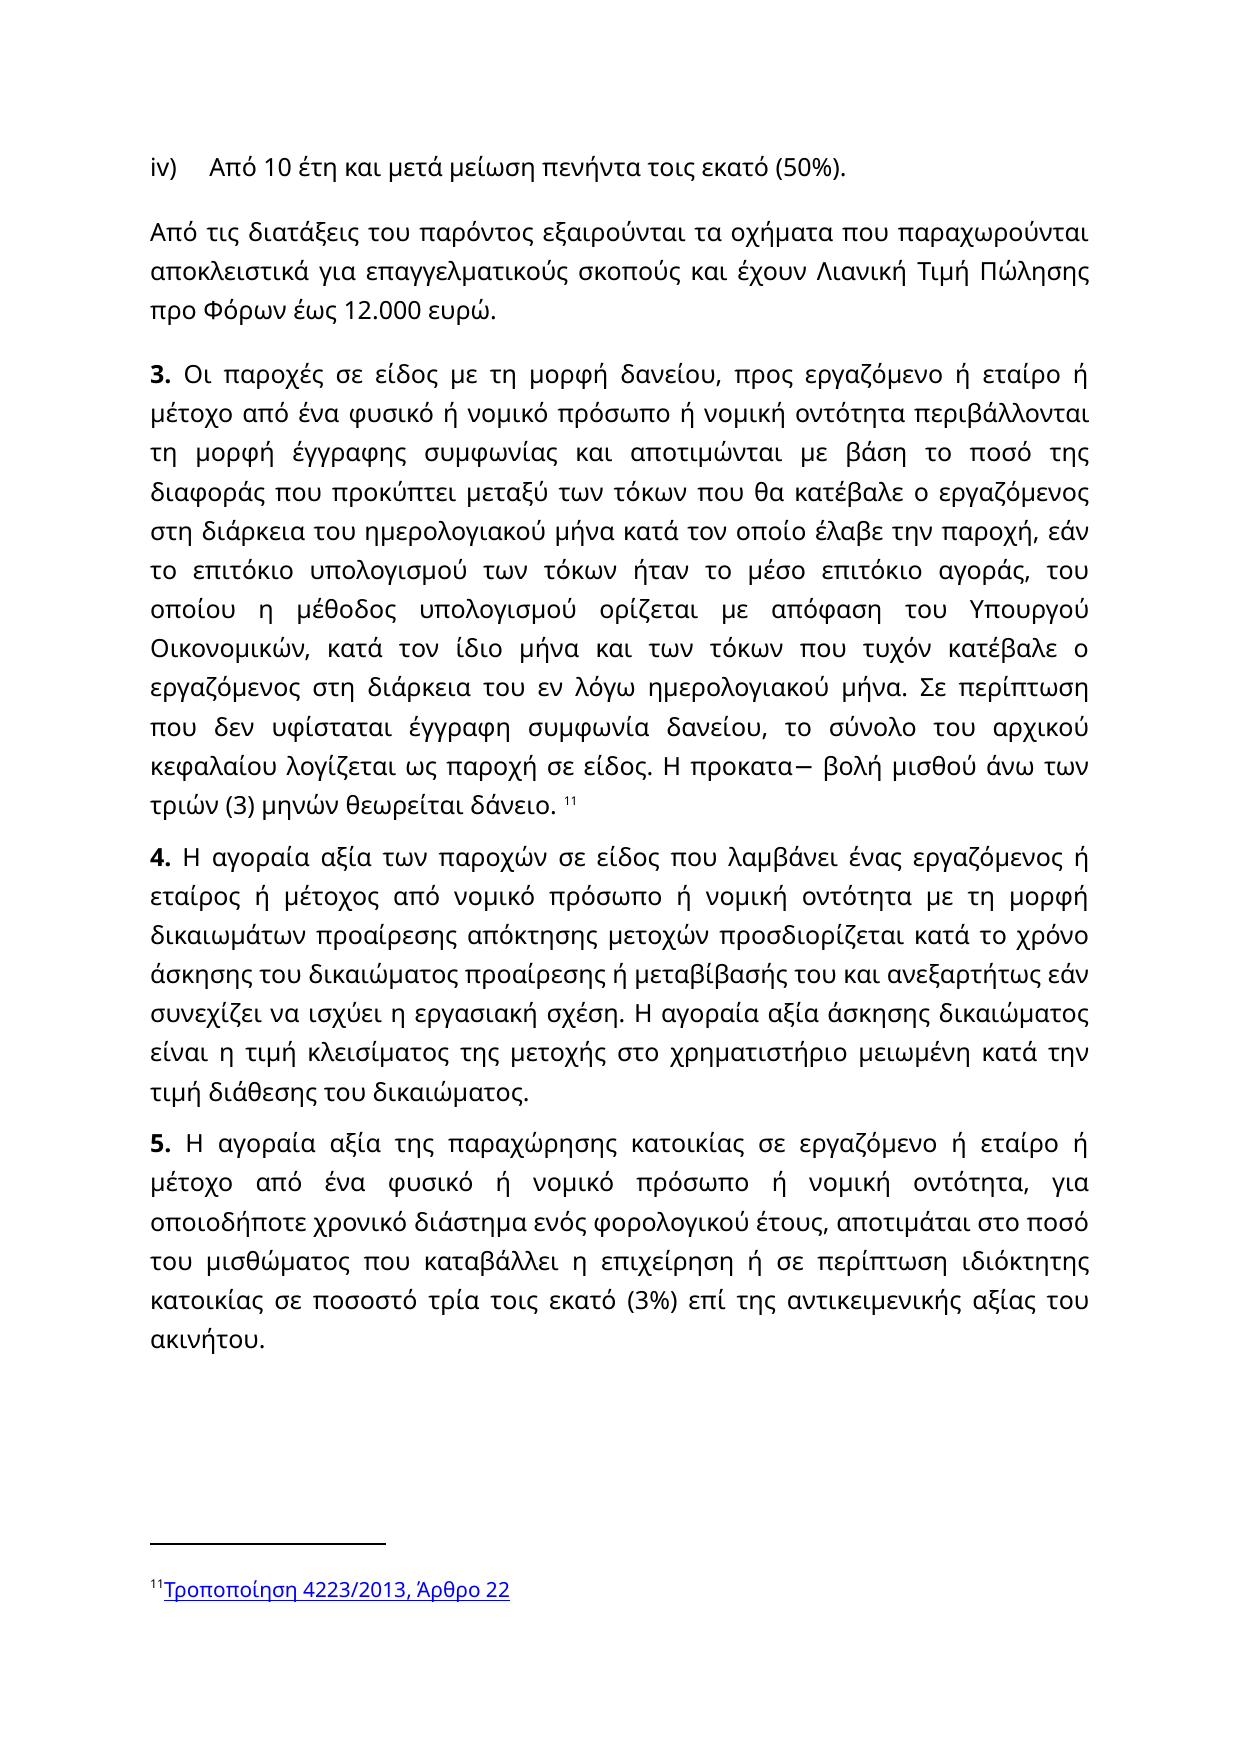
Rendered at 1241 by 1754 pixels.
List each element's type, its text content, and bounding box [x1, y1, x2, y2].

text 4. Η αγοραία αξία των παροχών σε είδος που λαμβάνει ένας εργαζόμενος ή εταίρος ή μέτοχος από νομικό πρόσωπο ή νομική οντότητα με τη μορφή δικαιωμάτων προαίρεσης απόκτησης μετοχών προσδιορίζεται κατά το χρόνο άσκησης του δικαιώματος προαίρεσης ή μεταβίβασής του και ανεξαρτήτως εάν συνεχίζει να ισχύει η εργασιακή σχέση. Η αγοραία αξία άσκησης δικαιώματος είναι η τιμή κλεισίματος της μετοχής στο χρηματιστήριο μειωμένη κατά την τιμή διάθεσης του δικαιώματος. [150, 839, 1090, 1108]
text Τροποποίηση 4223/2013, Άρθρο 22 [150, 1576, 1090, 1604]
list iv) Από 10 έτη και μετά μείωση πενήντα τοις εκατό (50%). [150, 150, 1090, 184]
text 5. Η αγοραία αξία της παραχώρησης κατοικίας σε εργαζόμενο ή εταίρο ή μέτοχο από ένα φυσικό ή νομικό πρόσωπο ή νομική οντότητα, για οποιοδήποτε χρονικό διάστημα ενός φορολογικού έτους, αποτιμάται στο ποσό του μισθώματος που καταβάλλει η επιχείρηση ή σε περίπτωση ιδιόκτητης κατοικίας σε ποσοστό τρία τοις εκατό (3%) επί της αντικειμενικής αξίας του ακινήτου. [150, 1126, 1090, 1356]
text 3. Οι παροχές σε είδος με τη μορφή δανείου, προς εργαζόμενο ή εταίρο ή μέτοχο από ένα φυσικό ή νομικό πρόσωπο ή νομική οντότητα περιβάλλονται τη μορφή έγγραφης συμφωνίας και αποτιμώνται με βάση το ποσό της διαφοράς που προκύπτει μεταξύ των τόκων που θα κατέβαλε ο εργαζόμενος στη διάρκεια του ημερολογιακού μήνα κατά τον οποίο έλαβε την παροχή, εάν το επιτόκιο υπολογισμού των τόκων ήταν το μέσο επιτόκιο αγοράς, του οποίου η μέθοδος υπολογισμού ορίζεται με απόφαση του Υπουργού Οικονομικών, κατά τον ίδιο μήνα και των τόκων που τυχόν κατέβαλε ο εργαζόμενος στη διάρκεια του εν λόγω ημερολογιακού μήνα. Σε περίπτωση που δεν υφίσταται έγγραφη συμφωνία δανείου, το σύνολο του αρχικού κεφαλαίου λογίζεται ως παροχή σε είδος. Η προκατα− βολή μισθού άνω των τριών (3) μηνών θεωρείται δάνειο. [150, 357, 1090, 822]
text Από τις διατάξεις του παρόντος εξαιρούνται τα οχήματα που παραχωρούνται αποκλειστικά για επαγγελματικούς σκοπούς και έχουν Λιανική Τιμή Πώλησης προ Φόρων έως 12.000 ευρώ. [150, 214, 1090, 327]
